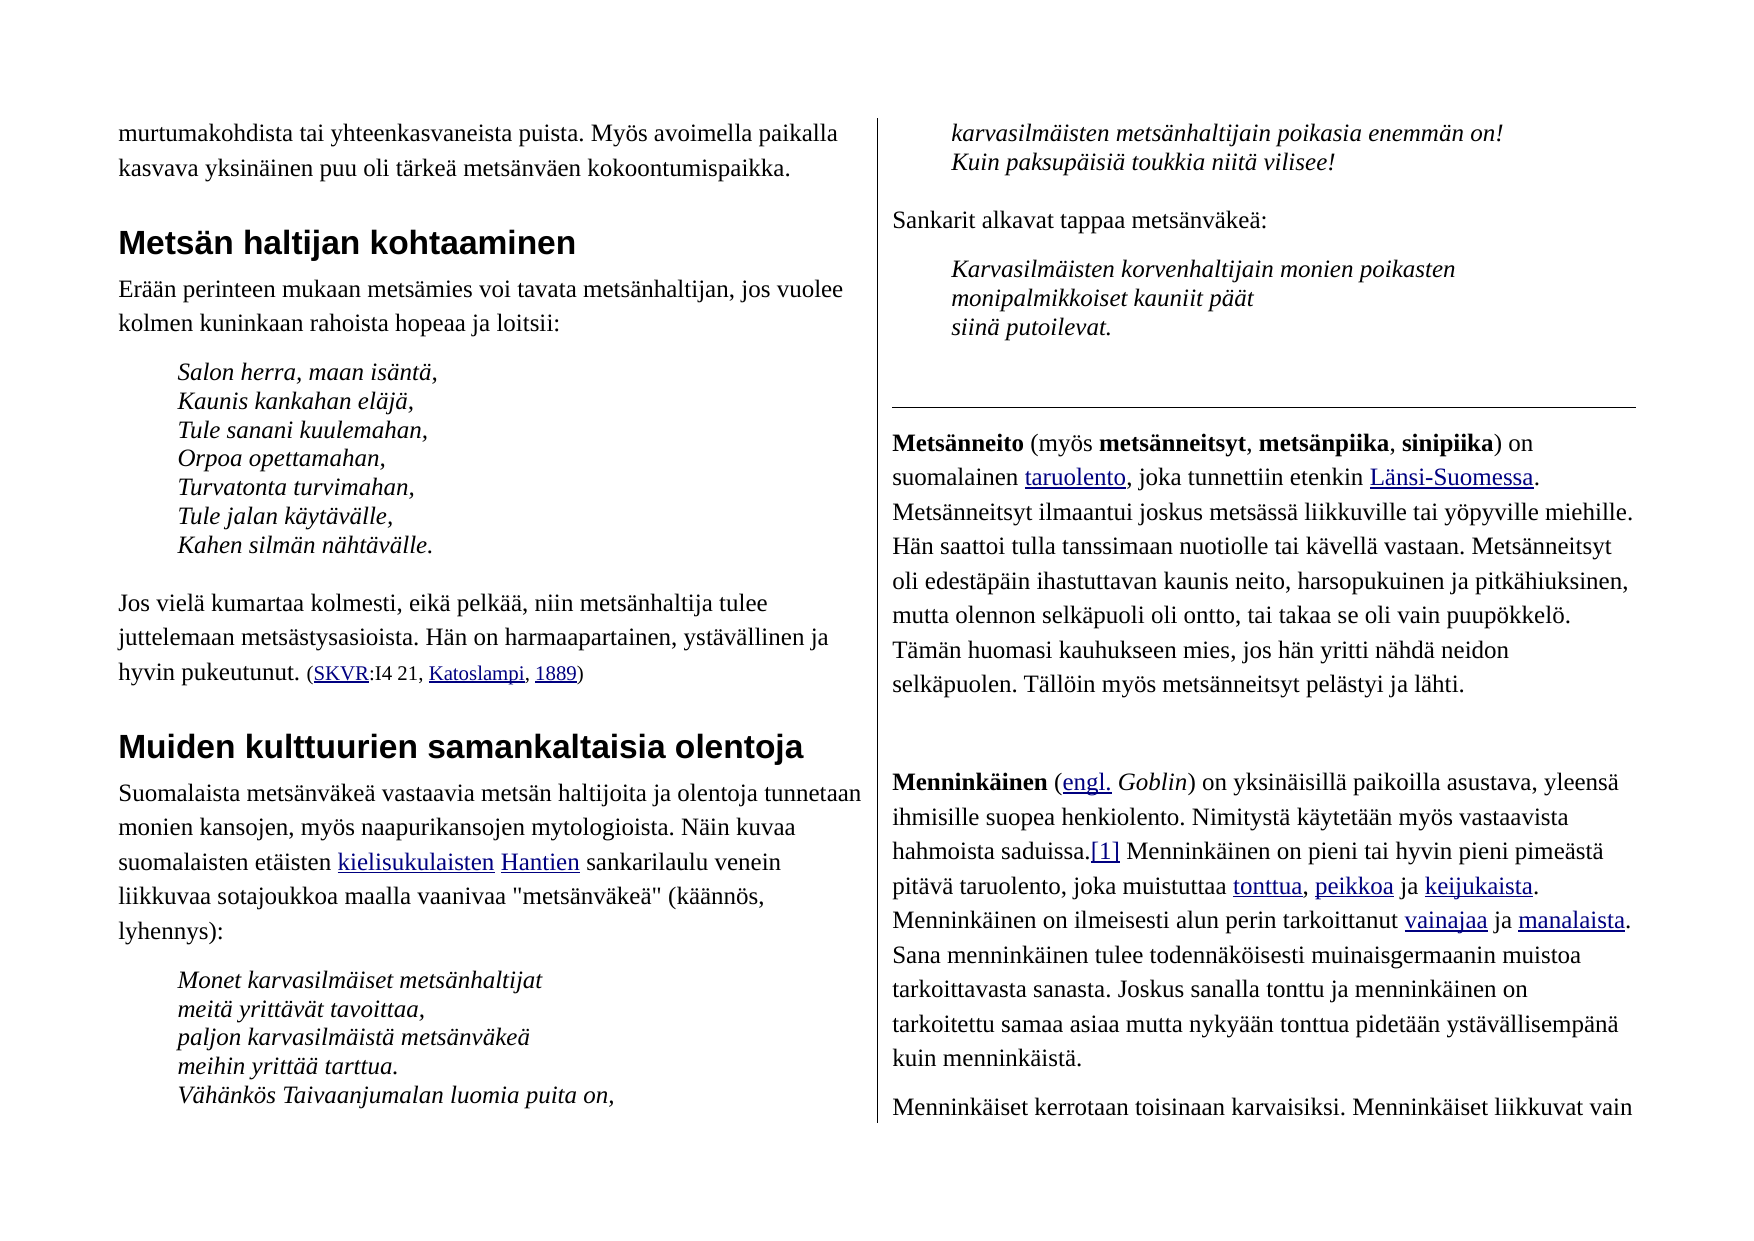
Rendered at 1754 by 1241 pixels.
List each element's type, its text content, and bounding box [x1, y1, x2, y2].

subtitle Metsän haltijan kohtaaminen [118, 222, 862, 261]
text Metsänneito (myös metsänneitsyt, metsänpiika, sinipiika) on suomalainen taruolento, joka tunnettiin etenkin Länsi-Suomessa. Metsänneitsyt ilmaantui joskus metsässä liikkuville tai yöpyville miehille. Hän saattoi tulla tanssimaan nuotiolle tai kävellä vastaan. Metsänneitsyt oli edestäpäin ihastuttavan kaunis neito, harsopukuinen ja pitkähiuksinen, mutta olennon selkäpuoli oli ontto, tai takaa se oli vain puupökkelö. Tämän huomasi kauhukseen mies, jos hän yritti nähdä neidon selkäpuolen. Tällöin myös metsänneitsyt pelästyi ja lähti. [892, 428, 1636, 698]
text Erään perinteen mukaan metsämies voi tavata metsänhaltijan, jos vuolee kolmen kuninkaan rahoista hopeaa ja loitsii: [118, 274, 862, 337]
list meitä yrittävät tavoittaa, [177, 994, 862, 1022]
list paljon karvasilmäistä metsänväkeä [177, 1022, 862, 1051]
list Tule jalan käytävälle, [177, 501, 862, 530]
list Monet karvasilmäiset metsänhaltijat [177, 965, 862, 994]
list karvasilmäisten metsänhaltijain poikasia enemmän on! [951, 118, 1636, 147]
list meihin yrittää tarttua. [177, 1051, 862, 1080]
text Suomalaista metsänväkeä vastaavia metsän haltijoita ja olentoja tunnetaan monien kansojen, myös naapurikansojen mytologioista. Näin kuvaa suomalaisten etäisten kielisukulaisten Hantien sankarilaulu venein liikkuvaa sotajoukkoa maalla vaanivaa "metsänväkeä" (käännös, lyhennys): [118, 778, 862, 944]
subtitle Muiden kulttuurien samankaltaisia olentoja [118, 727, 862, 765]
list Kuin paksupäisiä toukkia niitä vilisee! [951, 147, 1636, 176]
list Tule sanani kuulemahan, [177, 415, 862, 443]
text Menninkäinen (engl. Goblin) on yksinäisillä paikoilla asustava, yleensä ihmisille suopea henkiolento. Nimitystä käytetään myös vastaavista hahmoista saduissa.[1] Menninkäinen on pieni tai hyvin pieni pimeästä pitävä taruolento, joka muistuttaa tonttua, peikkoa ja keijukaista. Menninkäinen on ilmeisesti alun perin tarkoittanut vainajaa ja manalaista. Sana menninkäinen tulee todennäköisesti muinaisgermaanin muistoa tarkoittavasta sanasta. Joskus sanalla tonttu ja menninkäinen on tarkoitettu samaa asiaa mutta nykyään tonttua pidetään ystävällisempänä kuin menninkäistä. [892, 767, 1636, 1072]
text Jos vielä kumartaa kolmesti, eikä pelkää, niin metsänhaltija tulee juttelemaan metsästysasioista. Hän on harmaapartainen, ystävällinen ja hyvin pukeutunut. (SKVR:I4 21, Katoslampi, 1889) [118, 588, 862, 686]
list Karvasilmäisten korvenhaltijain monien poikasten [951, 254, 1636, 283]
list Salon herra, maan isäntä, [177, 357, 862, 386]
list Kahen silmän nähtävälle. [177, 530, 862, 558]
list monipalmikkoiset kauniit päät [951, 283, 1636, 312]
list Turvatonta turvimahan, [177, 472, 862, 501]
text murtumakohdista tai yhteenkasvaneista puista. Myös avoimella paikalla kasvava yksinäinen puu oli tärkeä metsänväen kokoontumispaikka. [118, 118, 862, 181]
list siinä putoilevat. [951, 312, 1636, 340]
list Kaunis kankahan eläjä, [177, 386, 862, 415]
list Orpoa opettamahan, [177, 443, 862, 472]
text Sankarit alkavat tappaa metsänväkeä: [892, 205, 1636, 234]
list Vähänkös Taivaanjumalan luomia puita on, [177, 1080, 862, 1109]
text Menninkäiset kerrotaan toisinaan karvaisiksi. Menninkäiset liikkuvat vain [892, 1092, 1636, 1121]
